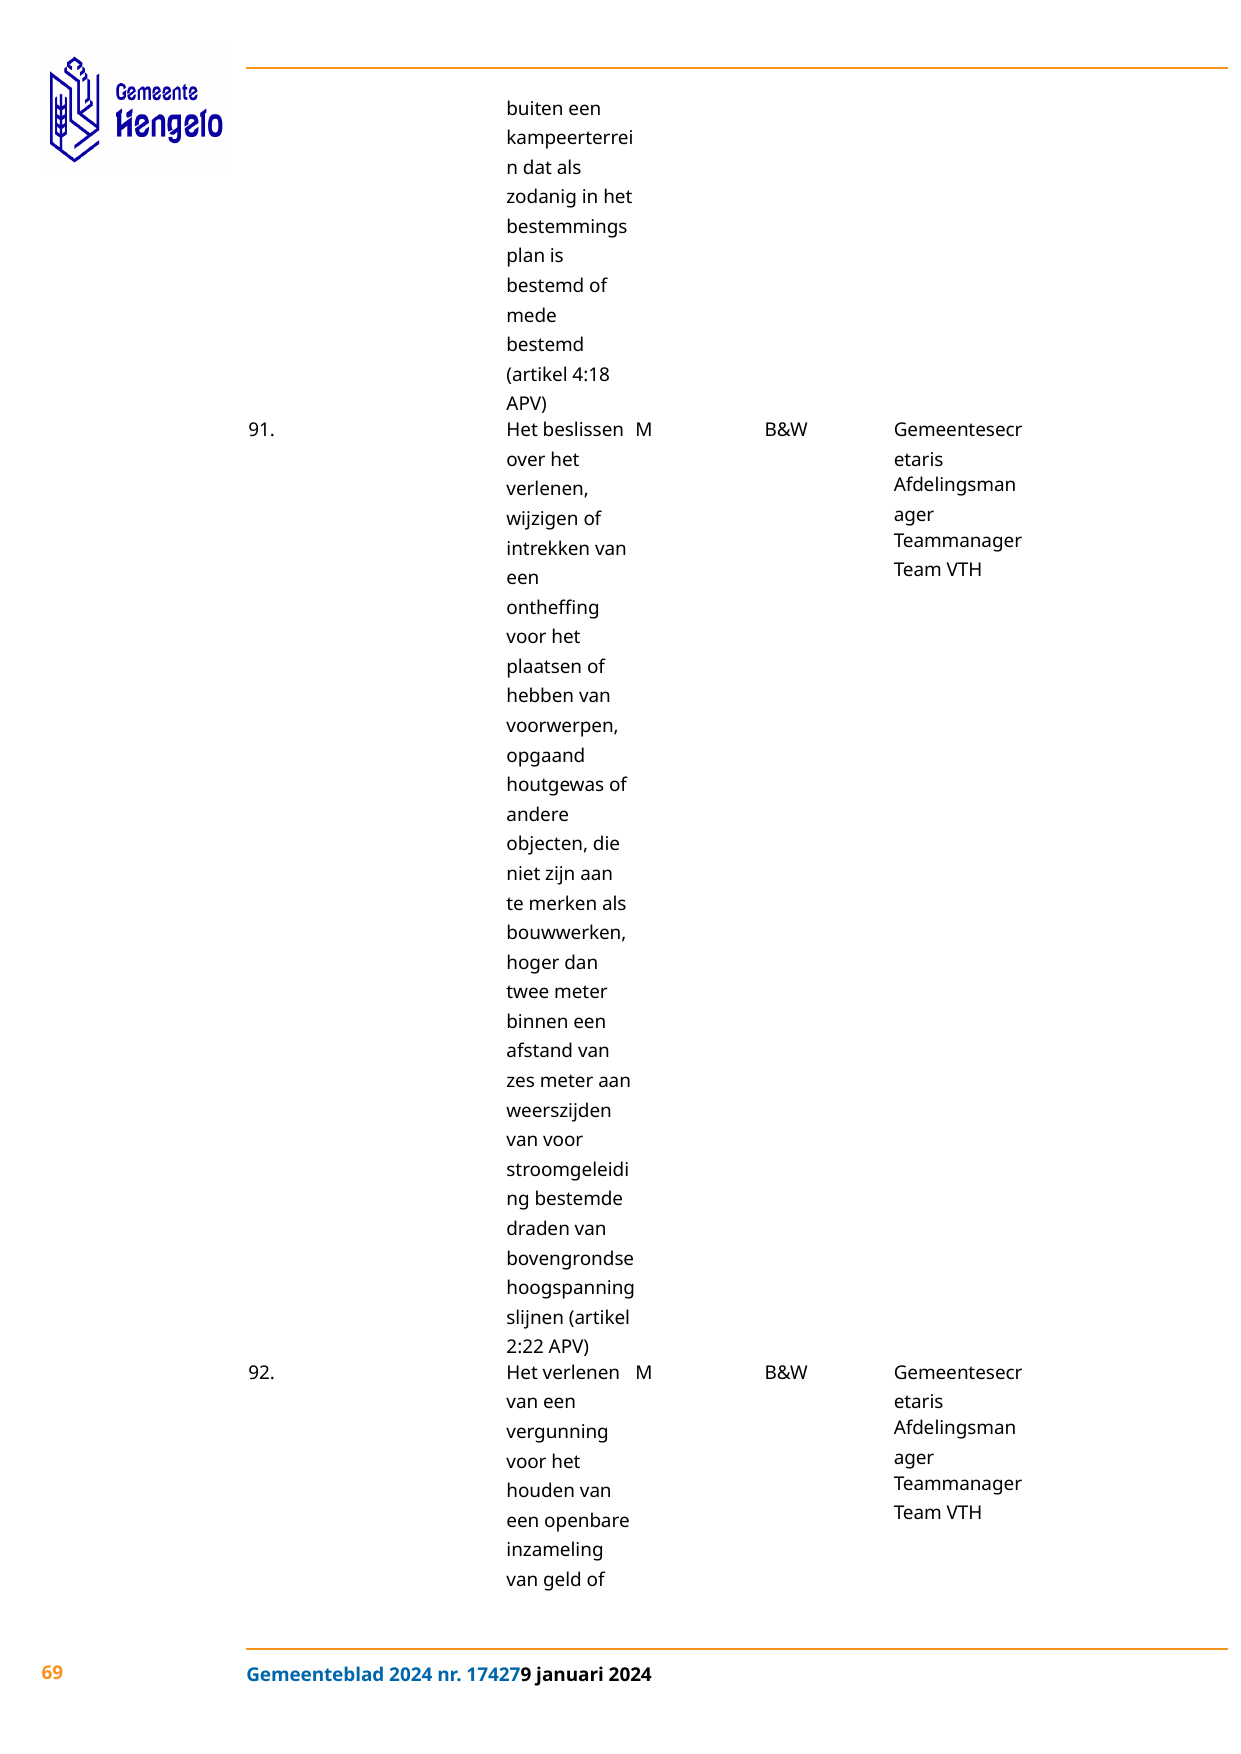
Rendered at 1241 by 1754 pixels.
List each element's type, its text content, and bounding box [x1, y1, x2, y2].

table_cell [764, 95, 893, 416]
table_cell Afdelingsmanager [894, 1415, 1022, 1470]
table_cell M [635, 1359, 764, 1592]
table_cell Het beslissen over het verlenen, wijzigen of intrekken van een ontheffing voor het plaatsen of hebben van voorwerpen, opgaand houtgewas of andere objecten, die niet zijn aan te merken als bouwwerken, hoger dan twee meter binnen een afstand van zes meter aan weerszijden van voor stroomgeleiding bestemde draden van bovengrondse hoogspanningslijnen (artikel 2:22 APV) [506, 416, 635, 1359]
table_cell 91. [248, 416, 506, 1359]
table_cell Gemeentesecretaris [894, 416, 1022, 472]
table_cell 92. [248, 1359, 506, 1592]
table_cell buiten een kampeerterrein dat als zodanig in het bestemmingsplan is bestemd of mede bestemd (artikel 4:18 APV) [506, 95, 635, 416]
table_cell [635, 95, 764, 416]
table_cell Gemeentesecretaris [894, 1359, 1022, 1414]
table_cell Teammanager Team VTH [894, 527, 1022, 1359]
table_cell [248, 95, 506, 416]
picture [41, 47, 231, 172]
table_cell [1023, 416, 1152, 1359]
table_cell Het verlenen van een vergunning voor het houden van een openbare inzameling van geld of [506, 1359, 635, 1592]
table_cell Teammanager Team VTH [894, 1470, 1022, 1592]
table_cell B&W [764, 416, 893, 1359]
table_cell [1023, 95, 1152, 416]
table_cell [1023, 1359, 1152, 1592]
table_cell [894, 95, 1022, 416]
table_cell B&W [764, 1359, 893, 1592]
table_cell M [635, 416, 764, 1359]
table_cell Afdelingsmanager [894, 472, 1022, 527]
